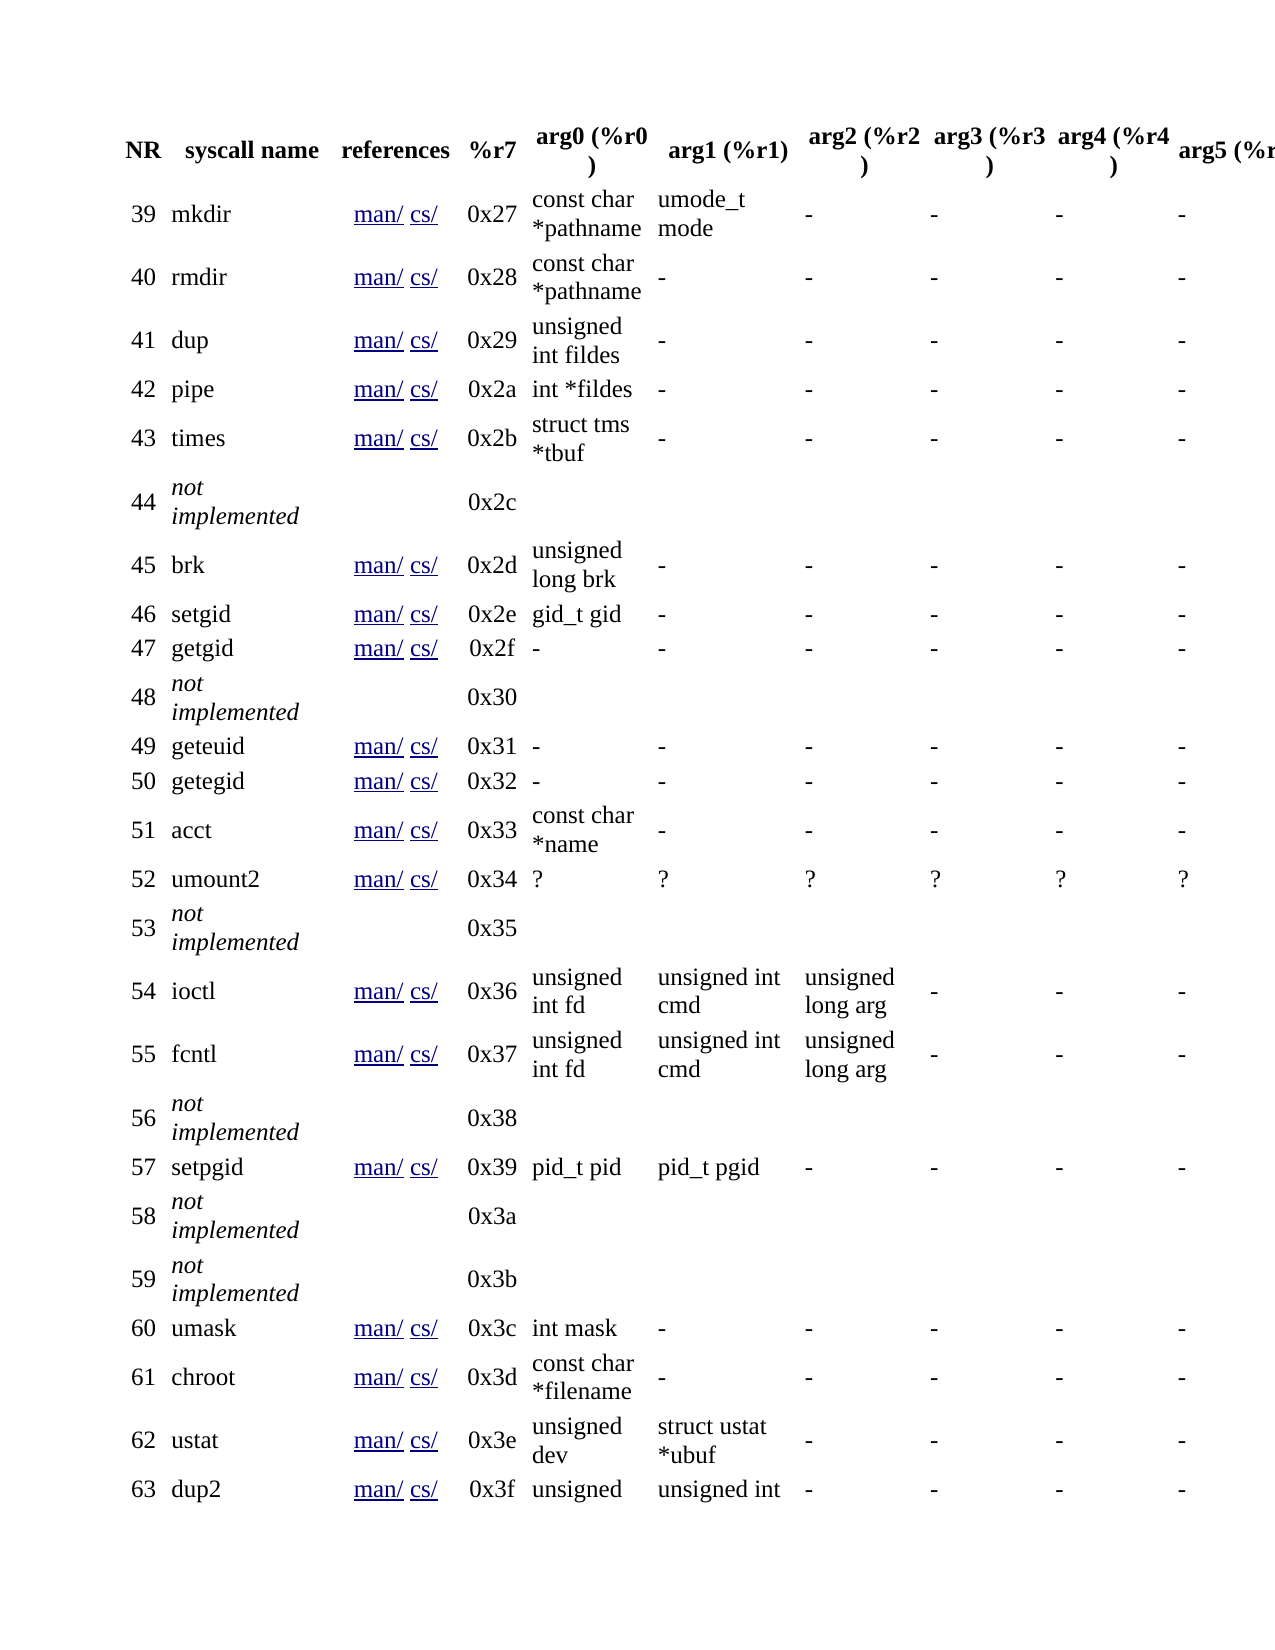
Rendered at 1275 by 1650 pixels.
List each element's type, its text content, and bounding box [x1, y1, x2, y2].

table_cell 52 [118, 861, 168, 896]
table_cell - [1052, 1471, 1175, 1506]
table_cell mkdir [168, 181, 336, 245]
table_cell - [1175, 1408, 1275, 1471]
table_cell - [655, 596, 802, 631]
table_cell - [802, 371, 927, 406]
table_cell 0x3f [455, 1471, 529, 1506]
table_cell [655, 469, 802, 533]
table_cell [655, 1184, 802, 1247]
table_cell const char *name [529, 798, 655, 861]
table_cell - [1052, 1408, 1175, 1471]
table_cell man/ cs/ [336, 371, 455, 406]
table_cell 0x33 [455, 798, 529, 861]
table_cell man/ cs/ [336, 959, 455, 1022]
table_cell unsigned int fd [529, 1022, 655, 1086]
table_cell - [802, 245, 927, 308]
table_cell 56 [118, 1086, 168, 1149]
table_cell [927, 896, 1052, 959]
table_cell 48 [118, 665, 168, 728]
table_cell man/ cs/ [336, 763, 455, 798]
table_cell 0x2d [455, 533, 529, 596]
table_cell - [655, 729, 802, 763]
table_cell 42 [118, 371, 168, 406]
table_cell - [1052, 763, 1175, 798]
table_cell [336, 896, 455, 959]
table_cell unsigned long brk [529, 533, 655, 596]
table_cell [655, 896, 802, 959]
table_cell 59 [118, 1247, 168, 1310]
table_cell - [1175, 245, 1275, 308]
table_cell - [927, 181, 1052, 245]
table_cell - [927, 245, 1052, 308]
table_cell 0x30 [455, 665, 529, 728]
table_header NR [118, 118, 168, 181]
table_cell - [927, 406, 1052, 469]
table_header %r7 [455, 118, 529, 181]
table_cell [529, 469, 655, 533]
table_cell - [1175, 371, 1275, 406]
table_cell - [802, 1345, 927, 1408]
table_cell pid_t pid [529, 1149, 655, 1183]
table_cell umode_t mode [655, 181, 802, 245]
table_cell - [927, 371, 1052, 406]
table_cell man/ cs/ [336, 308, 455, 371]
table_cell 0x2f [455, 631, 529, 665]
table_cell - [927, 533, 1052, 596]
table_cell 0x31 [455, 729, 529, 763]
table_cell [927, 665, 1052, 728]
table_cell unsigned int cmd [655, 959, 802, 1022]
table_cell - [1175, 1345, 1275, 1408]
table_cell [529, 1184, 655, 1247]
table_cell 0x37 [455, 1022, 529, 1086]
table_cell [1175, 1086, 1275, 1149]
table_cell man/ cs/ [336, 245, 455, 308]
table_cell - [1052, 533, 1175, 596]
table_cell [336, 1086, 455, 1149]
table_cell man/ cs/ [336, 1408, 455, 1471]
table_cell - [1052, 631, 1175, 665]
table_cell [802, 1247, 927, 1310]
table_cell pid_t pgid [655, 1149, 802, 1183]
table_cell not implemented [168, 896, 336, 959]
table_cell 0x3b [455, 1247, 529, 1310]
table_cell getgid [168, 631, 336, 665]
table_cell pipe [168, 371, 336, 406]
table_cell man/ cs/ [336, 1149, 455, 1183]
table_cell setgid [168, 596, 336, 631]
table_cell 58 [118, 1184, 168, 1247]
table_cell const char *pathname [529, 245, 655, 308]
table_cell ustat [168, 1408, 336, 1471]
table_cell unsigned long arg [802, 1022, 927, 1086]
table_cell [529, 1247, 655, 1310]
table_header arg5 (%r5) [1175, 118, 1275, 181]
table_cell man/ cs/ [336, 1022, 455, 1086]
table_cell brk [168, 533, 336, 596]
table_cell int *fildes [529, 371, 655, 406]
table_cell 0x27 [455, 181, 529, 245]
table_cell [529, 896, 655, 959]
table_cell 57 [118, 1149, 168, 1183]
table_cell man/ cs/ [336, 1471, 455, 1506]
table_cell [927, 1247, 1052, 1310]
table_cell - [802, 1471, 927, 1506]
table_cell - [927, 1310, 1052, 1345]
table_cell - [927, 308, 1052, 371]
table_cell ? [927, 861, 1052, 896]
table_cell ioctl [168, 959, 336, 1022]
table_cell umask [168, 1310, 336, 1345]
table_cell - [1175, 406, 1275, 469]
table_cell 0x2c [455, 469, 529, 533]
table_cell 47 [118, 631, 168, 665]
table_cell 0x3e [455, 1408, 529, 1471]
table_header arg2 (%r2) [802, 118, 927, 181]
table_cell - [802, 1310, 927, 1345]
table_cell - [1052, 181, 1175, 245]
table_cell ? [655, 861, 802, 896]
table_header references [336, 118, 455, 181]
table_cell 54 [118, 959, 168, 1022]
table_cell - [1175, 763, 1275, 798]
table_cell not implemented [168, 665, 336, 728]
table_cell - [927, 1149, 1052, 1183]
table_cell 49 [118, 729, 168, 763]
table_cell - [1052, 406, 1175, 469]
table_cell - [529, 631, 655, 665]
table_cell - [1175, 959, 1275, 1022]
table_cell not implemented [168, 1247, 336, 1310]
table_cell 0x32 [455, 763, 529, 798]
table_cell [1175, 896, 1275, 959]
table_header arg4 (%r4) [1052, 118, 1175, 181]
table_cell [1175, 469, 1275, 533]
table_cell 0x29 [455, 308, 529, 371]
table_cell - [655, 1310, 802, 1345]
table_cell [802, 896, 927, 959]
table_cell - [655, 308, 802, 371]
table_cell unsigned long arg [802, 959, 927, 1022]
table_cell - [1052, 371, 1175, 406]
table_cell - [927, 763, 1052, 798]
table_cell getegid [168, 763, 336, 798]
table_cell 51 [118, 798, 168, 861]
table_cell 0x2b [455, 406, 529, 469]
table_cell - [1052, 1345, 1175, 1408]
table_cell [1175, 665, 1275, 728]
table_cell 39 [118, 181, 168, 245]
table_cell - [1052, 1149, 1175, 1183]
table_cell [802, 469, 927, 533]
table_cell - [1175, 631, 1275, 665]
table_cell - [927, 1408, 1052, 1471]
table_cell const char *pathname [529, 181, 655, 245]
table_cell man/ cs/ [336, 1345, 455, 1408]
table_cell not implemented [168, 1086, 336, 1149]
table_cell 0x38 [455, 1086, 529, 1149]
table_cell - [927, 1022, 1052, 1086]
table_cell 60 [118, 1310, 168, 1345]
table_cell 0x2a [455, 371, 529, 406]
table_cell [1052, 665, 1175, 728]
table_cell 41 [118, 308, 168, 371]
table_cell - [1052, 798, 1175, 861]
table_cell - [1175, 729, 1275, 763]
table_cell - [802, 406, 927, 469]
table_cell - [1175, 533, 1275, 596]
table_cell - [927, 798, 1052, 861]
table_cell - [655, 245, 802, 308]
table_cell - [802, 1149, 927, 1183]
table_cell 0x39 [455, 1149, 529, 1183]
table_cell umount2 [168, 861, 336, 896]
table_cell [927, 469, 1052, 533]
table_cell 0x3d [455, 1345, 529, 1408]
table_cell [336, 469, 455, 533]
table_cell - [1175, 798, 1275, 861]
table_cell [1052, 896, 1175, 959]
table_cell dup [168, 308, 336, 371]
table_cell - [1052, 308, 1175, 371]
table_cell - [927, 596, 1052, 631]
table_cell [1052, 469, 1175, 533]
table_cell gid_t gid [529, 596, 655, 631]
table_cell - [1175, 1149, 1275, 1183]
table_cell man/ cs/ [336, 406, 455, 469]
table_cell - [1052, 959, 1175, 1022]
table_header arg1 (%r1) [655, 118, 802, 181]
table_cell 55 [118, 1022, 168, 1086]
table_cell 0x28 [455, 245, 529, 308]
table_cell [336, 1247, 455, 1310]
table_cell - [802, 596, 927, 631]
table_cell rmdir [168, 245, 336, 308]
table_cell unsigned int fildes [529, 308, 655, 371]
table_cell fcntl [168, 1022, 336, 1086]
table_cell ? [529, 861, 655, 896]
table_cell - [1052, 1022, 1175, 1086]
table_cell - [1052, 1310, 1175, 1345]
table_cell - [927, 729, 1052, 763]
table_cell man/ cs/ [336, 181, 455, 245]
table_cell - [1052, 245, 1175, 308]
table_cell - [655, 371, 802, 406]
table_cell [336, 1184, 455, 1247]
table_cell - [927, 959, 1052, 1022]
table_cell [655, 1247, 802, 1310]
table_cell - [802, 533, 927, 596]
table_cell - [1052, 729, 1175, 763]
table_cell times [168, 406, 336, 469]
table_cell [529, 1086, 655, 1149]
table_cell [1175, 1247, 1275, 1310]
table_cell [927, 1184, 1052, 1247]
table_header arg3 (%r3) [927, 118, 1052, 181]
table_cell [1052, 1247, 1175, 1310]
table_cell - [1175, 181, 1275, 245]
table_cell [529, 665, 655, 728]
table_cell unsigned [529, 1471, 655, 1506]
table_cell 53 [118, 896, 168, 959]
table_cell 44 [118, 469, 168, 533]
table_cell - [802, 729, 927, 763]
table_cell - [1052, 596, 1175, 631]
table_cell not implemented [168, 1184, 336, 1247]
table_cell const char *filename [529, 1345, 655, 1408]
table_cell - [1175, 596, 1275, 631]
table_cell unsigned dev [529, 1408, 655, 1471]
table_cell 0x3a [455, 1184, 529, 1247]
table_cell - [802, 763, 927, 798]
table_cell 46 [118, 596, 168, 631]
table_cell - [1175, 1471, 1275, 1506]
table_cell - [1175, 308, 1275, 371]
table_header syscall name [168, 118, 336, 181]
table_cell - [655, 533, 802, 596]
table_cell 63 [118, 1471, 168, 1506]
table_cell chroot [168, 1345, 336, 1408]
table_cell [802, 1184, 927, 1247]
table_cell 0x35 [455, 896, 529, 959]
table_cell unsigned int [655, 1471, 802, 1506]
table_cell int mask [529, 1310, 655, 1345]
table_cell unsigned int cmd [655, 1022, 802, 1086]
table_cell 0x34 [455, 861, 529, 896]
table_cell unsigned int fd [529, 959, 655, 1022]
table_cell - [802, 631, 927, 665]
table_cell [1052, 1086, 1175, 1149]
table_cell - [655, 763, 802, 798]
table_cell - [802, 1408, 927, 1471]
table_cell [1175, 1184, 1275, 1247]
table_cell - [529, 763, 655, 798]
table_cell 62 [118, 1408, 168, 1471]
table_cell - [802, 181, 927, 245]
table_cell struct tms *tbuf [529, 406, 655, 469]
table_cell man/ cs/ [336, 1310, 455, 1345]
table_cell [336, 665, 455, 728]
table_cell - [655, 798, 802, 861]
table_cell geteuid [168, 729, 336, 763]
table_cell 45 [118, 533, 168, 596]
table_cell [927, 1086, 1052, 1149]
table_cell 0x36 [455, 959, 529, 1022]
table_cell - [655, 1345, 802, 1408]
table_header arg0 (%r0) [529, 118, 655, 181]
table_cell not implemented [168, 469, 336, 533]
table_cell struct ustat *ubuf [655, 1408, 802, 1471]
table_cell - [927, 631, 1052, 665]
table_cell - [655, 631, 802, 665]
table_cell man/ cs/ [336, 631, 455, 665]
table_cell - [802, 798, 927, 861]
table_cell 0x2e [455, 596, 529, 631]
table_cell ? [1052, 861, 1175, 896]
table_cell setpgid [168, 1149, 336, 1183]
table_cell - [529, 729, 655, 763]
table_cell man/ cs/ [336, 533, 455, 596]
table_cell [1052, 1184, 1175, 1247]
table_cell 0x3c [455, 1310, 529, 1345]
table_cell dup2 [168, 1471, 336, 1506]
table_cell [802, 1086, 927, 1149]
table_cell man/ cs/ [336, 798, 455, 861]
table_cell man/ cs/ [336, 596, 455, 631]
table_cell [655, 665, 802, 728]
table_cell 50 [118, 763, 168, 798]
table_cell 43 [118, 406, 168, 469]
table_cell ? [1175, 861, 1275, 896]
table_cell [802, 665, 927, 728]
table_cell - [1175, 1310, 1275, 1345]
table_cell - [927, 1345, 1052, 1408]
table_cell acct [168, 798, 336, 861]
table_cell man/ cs/ [336, 861, 455, 896]
table_cell - [927, 1471, 1052, 1506]
table_cell 61 [118, 1345, 168, 1408]
table_cell man/ cs/ [336, 729, 455, 763]
table_cell [655, 1086, 802, 1149]
table_cell 40 [118, 245, 168, 308]
table_cell - [655, 406, 802, 469]
table_cell - [802, 308, 927, 371]
table_cell - [1175, 1022, 1275, 1086]
table_cell ? [802, 861, 927, 896]
